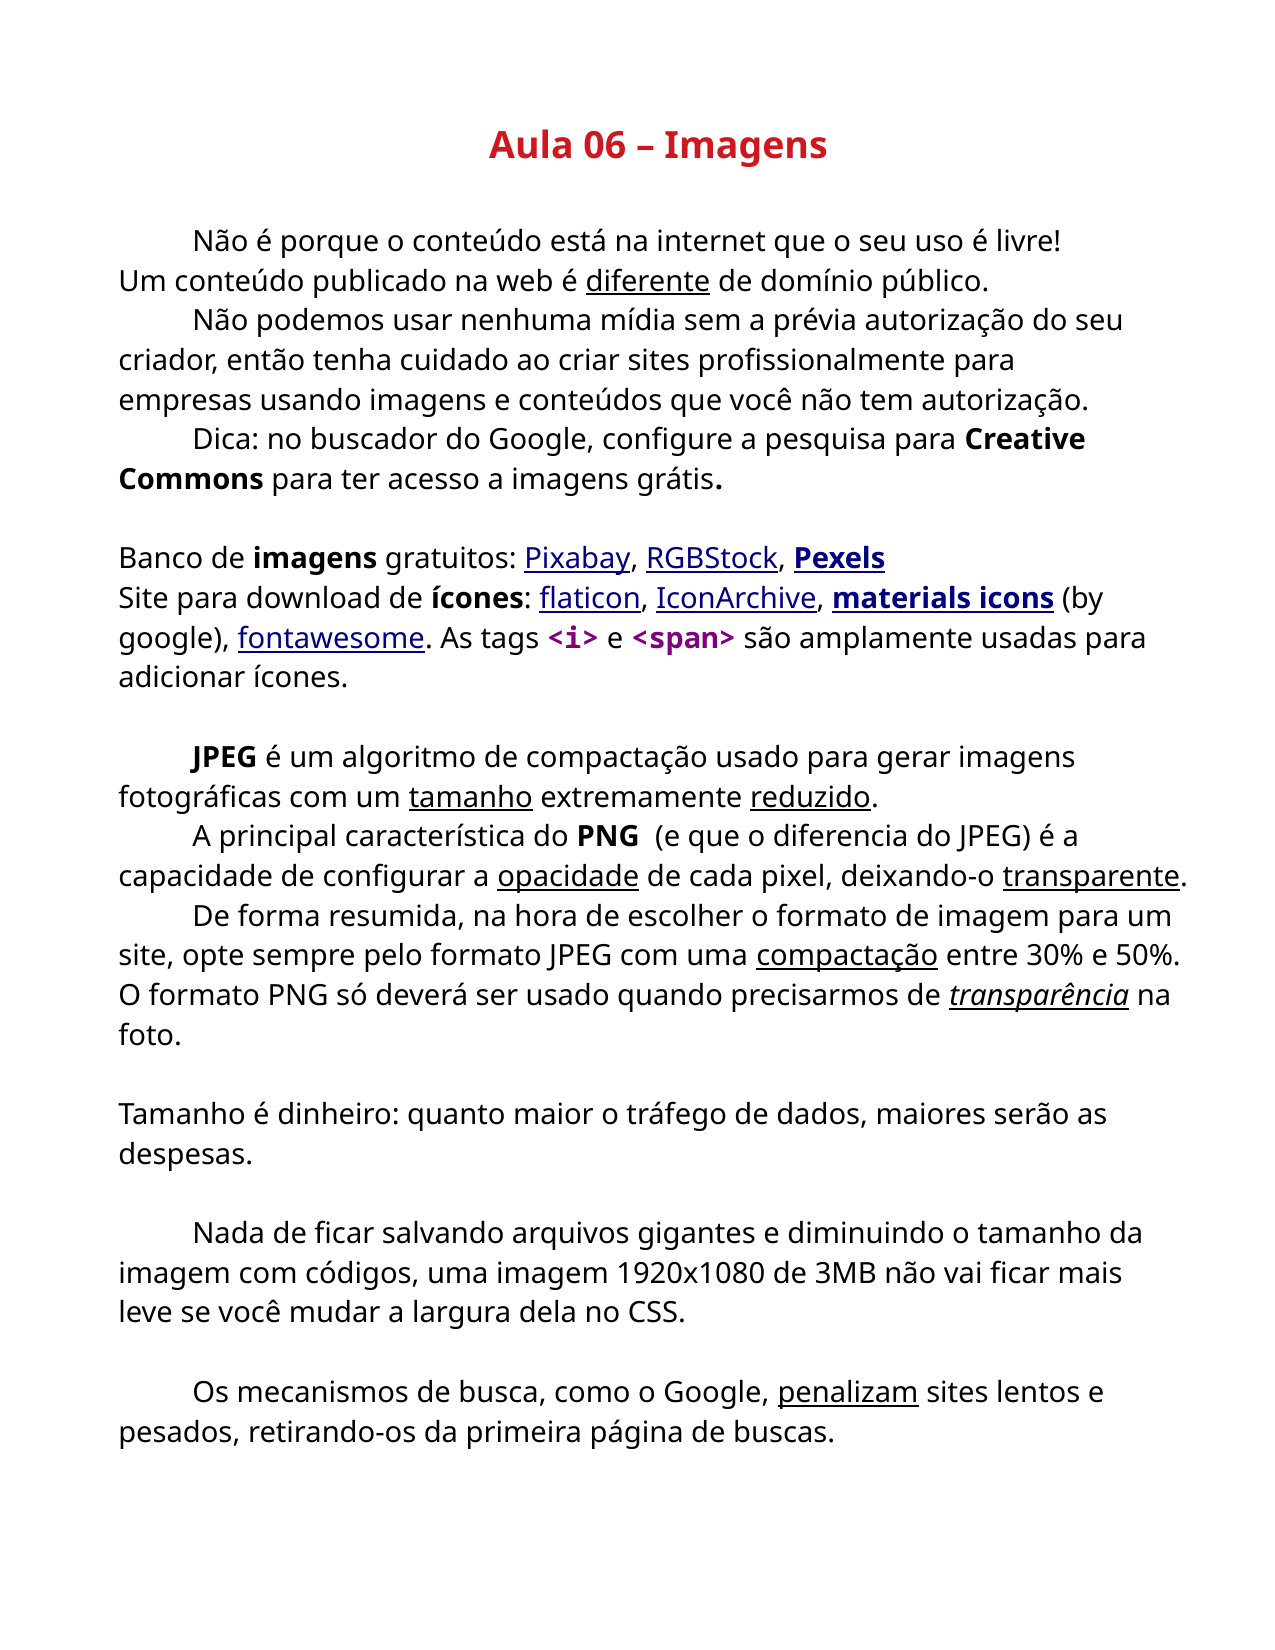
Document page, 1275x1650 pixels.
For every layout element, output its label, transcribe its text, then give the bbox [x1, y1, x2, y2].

text Site para download de ícones: flaticon, IconArchive, materials icons (by google), fontawesome. As tags <i> e <span> são amplamente usadas para adicionar ícones. [118, 577, 1198, 696]
text De forma resumida, na hora de escolher o formato de imagem para um site, opte sempre pelo formato JPEG com uma compactação entre 30% e 50%. O formato PNG só deverá ser usado quando precisarmos de transparência na foto. [118, 895, 1198, 1054]
text A principal característica do PNG (e que o diferencia do JPEG) é a capacidade de configurar a opacidade de cada pixel, deixando-o transparente. [118, 816, 1198, 895]
text JPEG é um algoritmo de compactação usado para gerar imagens fotográficas com um tamanho extremamente reduzido. [118, 736, 1157, 816]
text Os mecanismos de busca, como o Google, penalizam sites lentos e pesados, retirando-os da primeira página de buscas. [118, 1371, 1157, 1451]
text Dica: no buscador do Google, configure a pesquisa para Creative Commons para ter acesso a imagens grátis. [118, 419, 1198, 498]
text Não podemos usar nenhuma mídia sem a prévia autorização do seu criador, então tenha cuidado ao criar sites profissionalmente para empresas usando imagens e conteúdos que você não tem autorização. [118, 299, 1157, 419]
text Nada de ficar salvando arquivos gigantes e diminuindo o tamanho da imagem com códigos, uma imagem 1920x1080 de 3MB não vai ficar mais leve se você mudar a largura dela no CSS. [118, 1212, 1157, 1331]
text Banco de imagens gratuitos: Pixabay, RGBStock, Pexels [118, 538, 1198, 577]
text Aula 06 – Imagens [118, 118, 1198, 169]
text Tamanho é dinheiro: quanto maior o tráfego de dados, maiores serão as despesas. [118, 1093, 1198, 1173]
text Um conteúdo publicado na web é diferente de domínio público. [118, 260, 1198, 299]
text Não é porque o conteúdo está na internet que o seu uso é livre! [118, 220, 1198, 260]
